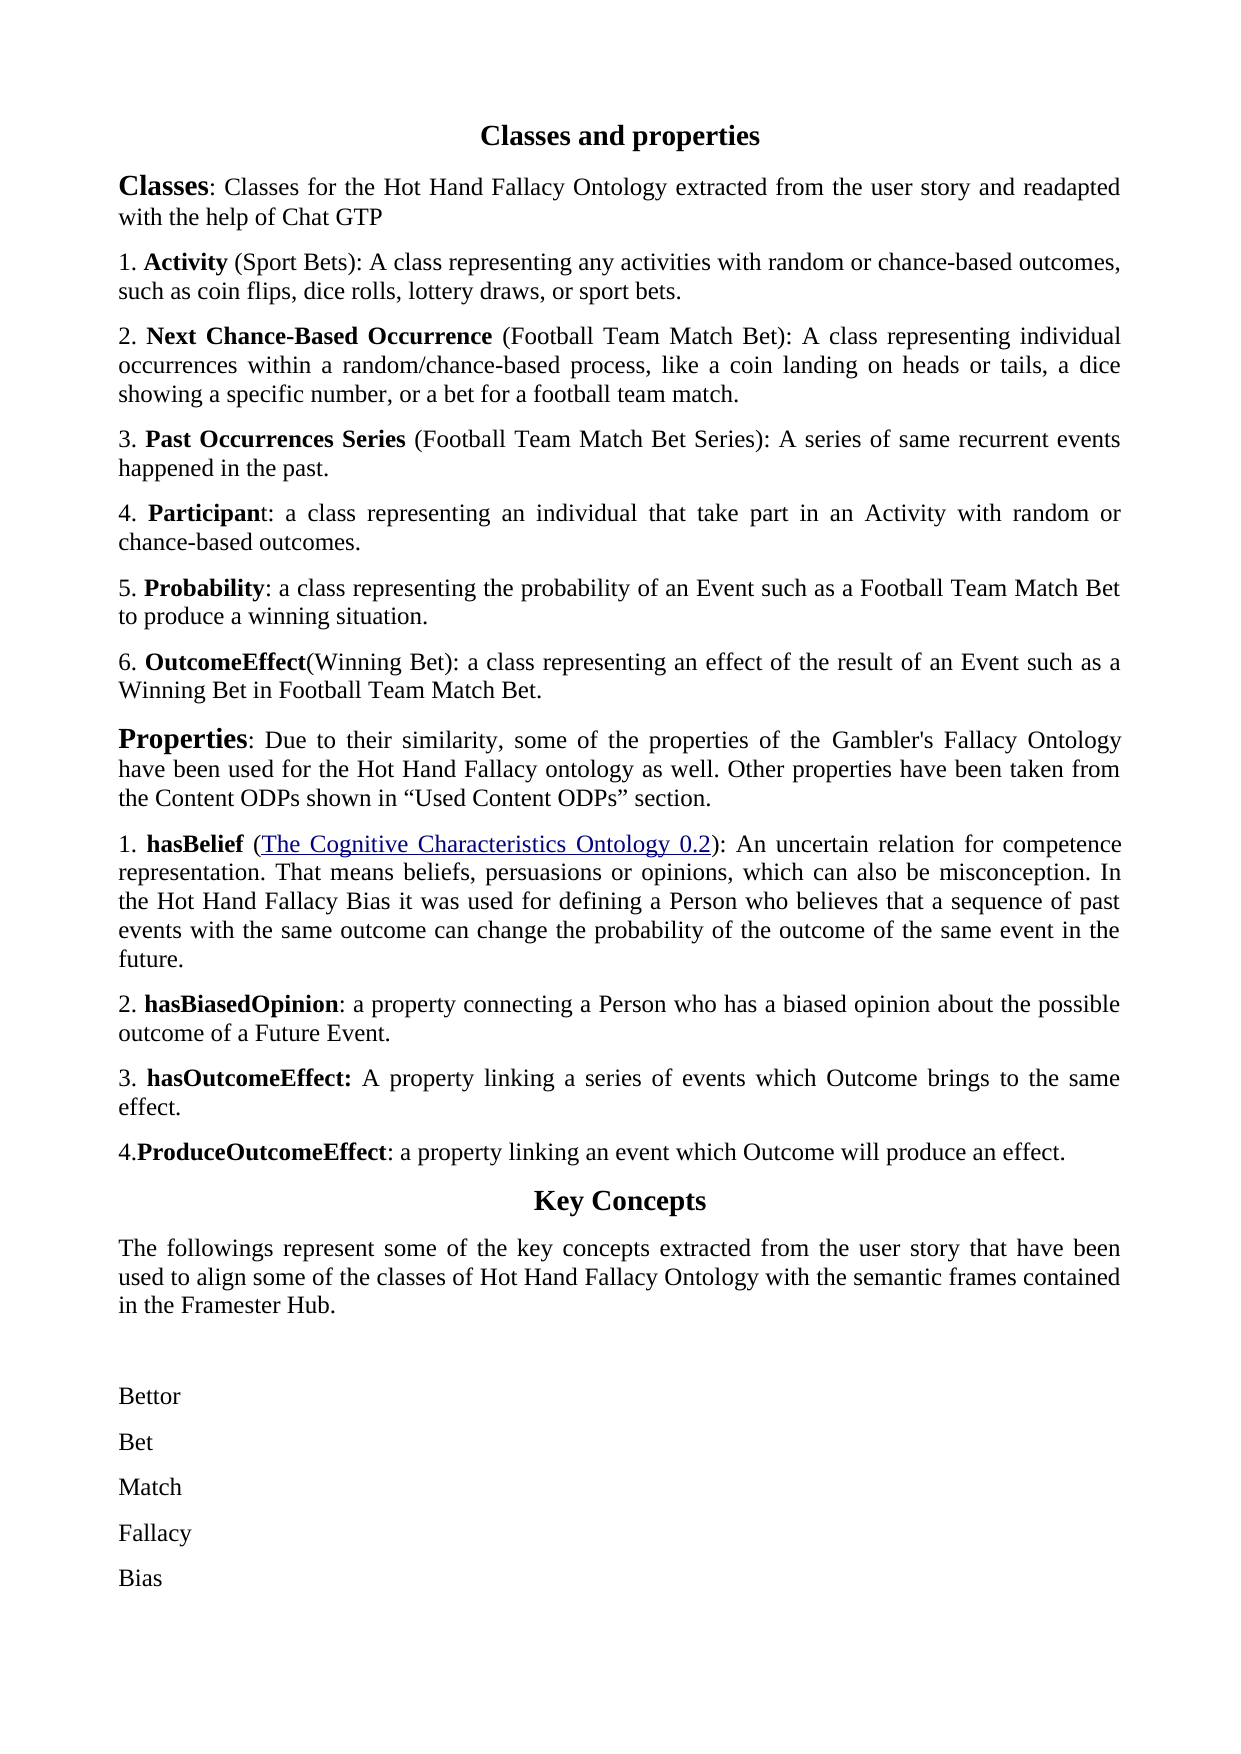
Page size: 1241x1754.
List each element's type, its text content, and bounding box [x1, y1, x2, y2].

text Bettor [118, 1381, 1122, 1410]
text 1. hasBelief (The Cognitive Characteristics Ontology 0.2): An uncertain relation for competence representation. That means beliefs, persuasions or opinions, which can also be misconception. In the Hot Hand Fallacy Bias it was used for defining a Person who believes that a sequence of past events with the same outcome can change the probability of the outcome of the same event in the future. [118, 829, 1122, 972]
text 3. hasOutcomeEffect: A property linking a series of events which Outcome brings to the same effect. [118, 1063, 1122, 1121]
text 4. Participant: a class representing an individual that take part in an Activity with random or chance-based outcomes. [118, 498, 1122, 556]
text Key Concepts [118, 1183, 1122, 1216]
text Bet [118, 1427, 1122, 1456]
text Bias [118, 1563, 1122, 1592]
text Classes: Classes for the Hot Hand Fallacy Ontology extracted from the user story and readapted with the help of Chat GTP [118, 168, 1122, 231]
text Classes and properties [118, 118, 1122, 152]
text 5. Probability: a class representing the probability of an Event such as a Football Team Match Bet to produce a winning situation. [118, 573, 1122, 630]
text 4.ProduceOutcomeEffect: a property linking an event which Outcome will produce an effect. [118, 1137, 1122, 1166]
text 2. Next Chance-Based Occurrence (Football Team Match Bet): A class representing individual occurrences within a random/chance-based process, like a coin landing on heads or tails, a dice showing a specific number, or a bet for a football team match. [118, 321, 1122, 408]
text 1. Activity (Sport Bets): A class representing any activities with random or chance-based outcomes, such as coin flips, dice rolls, lottery draws, or sport bets. [118, 247, 1122, 305]
text 2. hasBiasedOpinion: a property connecting a Person who has a biased opinion about the possible outcome of a Future Event. [118, 989, 1122, 1047]
text Match [118, 1472, 1122, 1501]
text The followings represent some of the key concepts extracted from the user story that have been used to align some of the classes of Hot Hand Fallacy Ontology with the semantic frames contained in the Framester Hub. [118, 1233, 1122, 1319]
text 6. OutcomeEffect(Winning Bet): a class representing an effect of the result of an Event such as a Winning Bet in Football Team Match Bet. [118, 647, 1122, 704]
text Fallacy [118, 1518, 1122, 1546]
text 3. Past Occurrences Series (Football Team Match Bet Series): A series of same recurrent events happened in the past. [118, 424, 1122, 482]
text Properties: Due to their similarity, some of the properties of the Gambler's Fallacy Ontology have been used for the Hot Hand Fallacy ontology as well. Other properties have been taken from the Content ODPs shown in “Used Content ODPs” section. [118, 721, 1122, 812]
